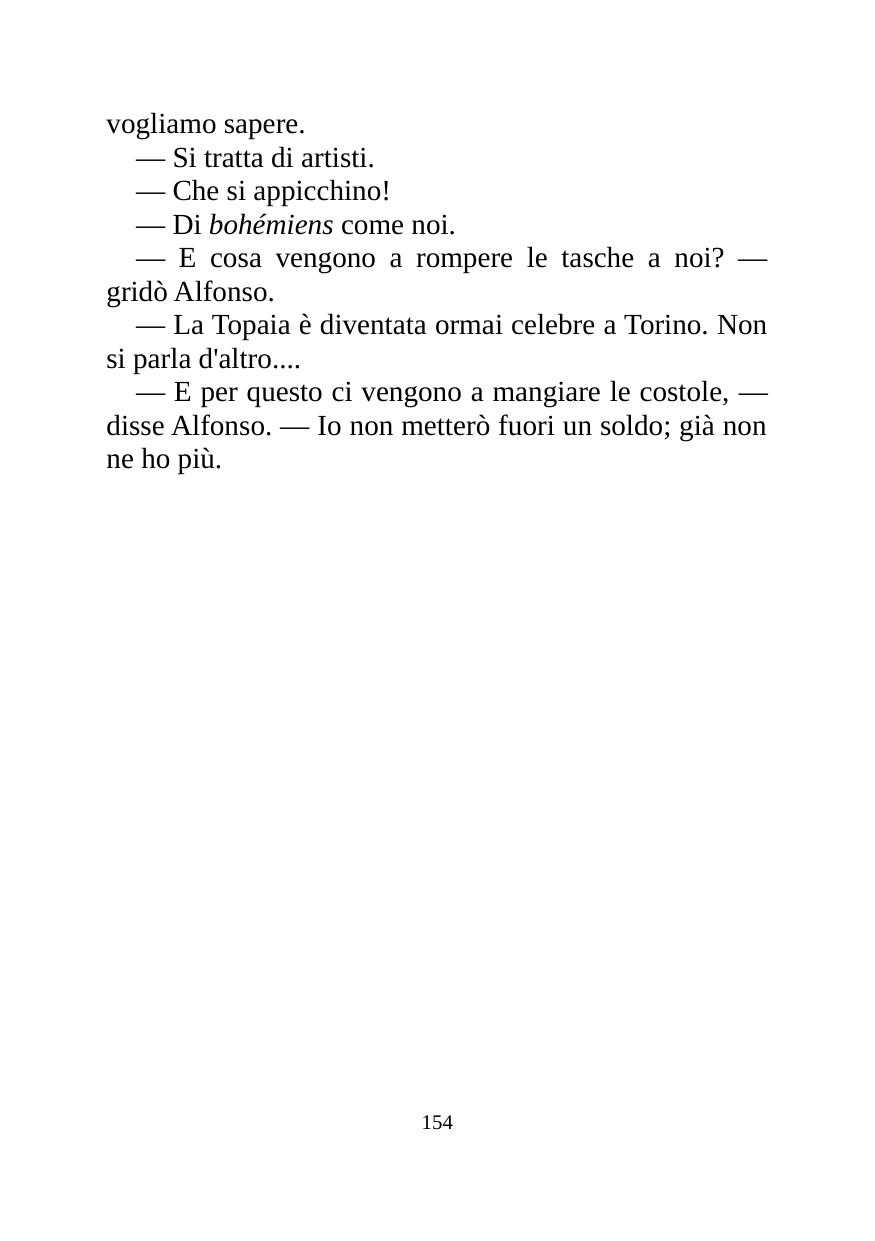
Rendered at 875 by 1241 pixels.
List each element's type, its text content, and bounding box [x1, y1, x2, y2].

text — La Topaia è diventata ormai celebre a Torino. Non si parla d'altro.... [106, 307, 768, 374]
text — Che si appicchino! [106, 173, 768, 207]
text — E per questo ci vengono a mangiare le costole, — disse Alfonso. — Io non metterò fuori un soldo; già non ne ho più. [106, 374, 768, 475]
text vogliamo sapere. [106, 106, 768, 140]
text — Si tratta di artisti. [106, 140, 768, 173]
text — E cosa vengono a rompere le tasche a noi? — gridò Alfonso. [106, 240, 768, 307]
text — Di bohémiens come noi. [106, 207, 768, 240]
